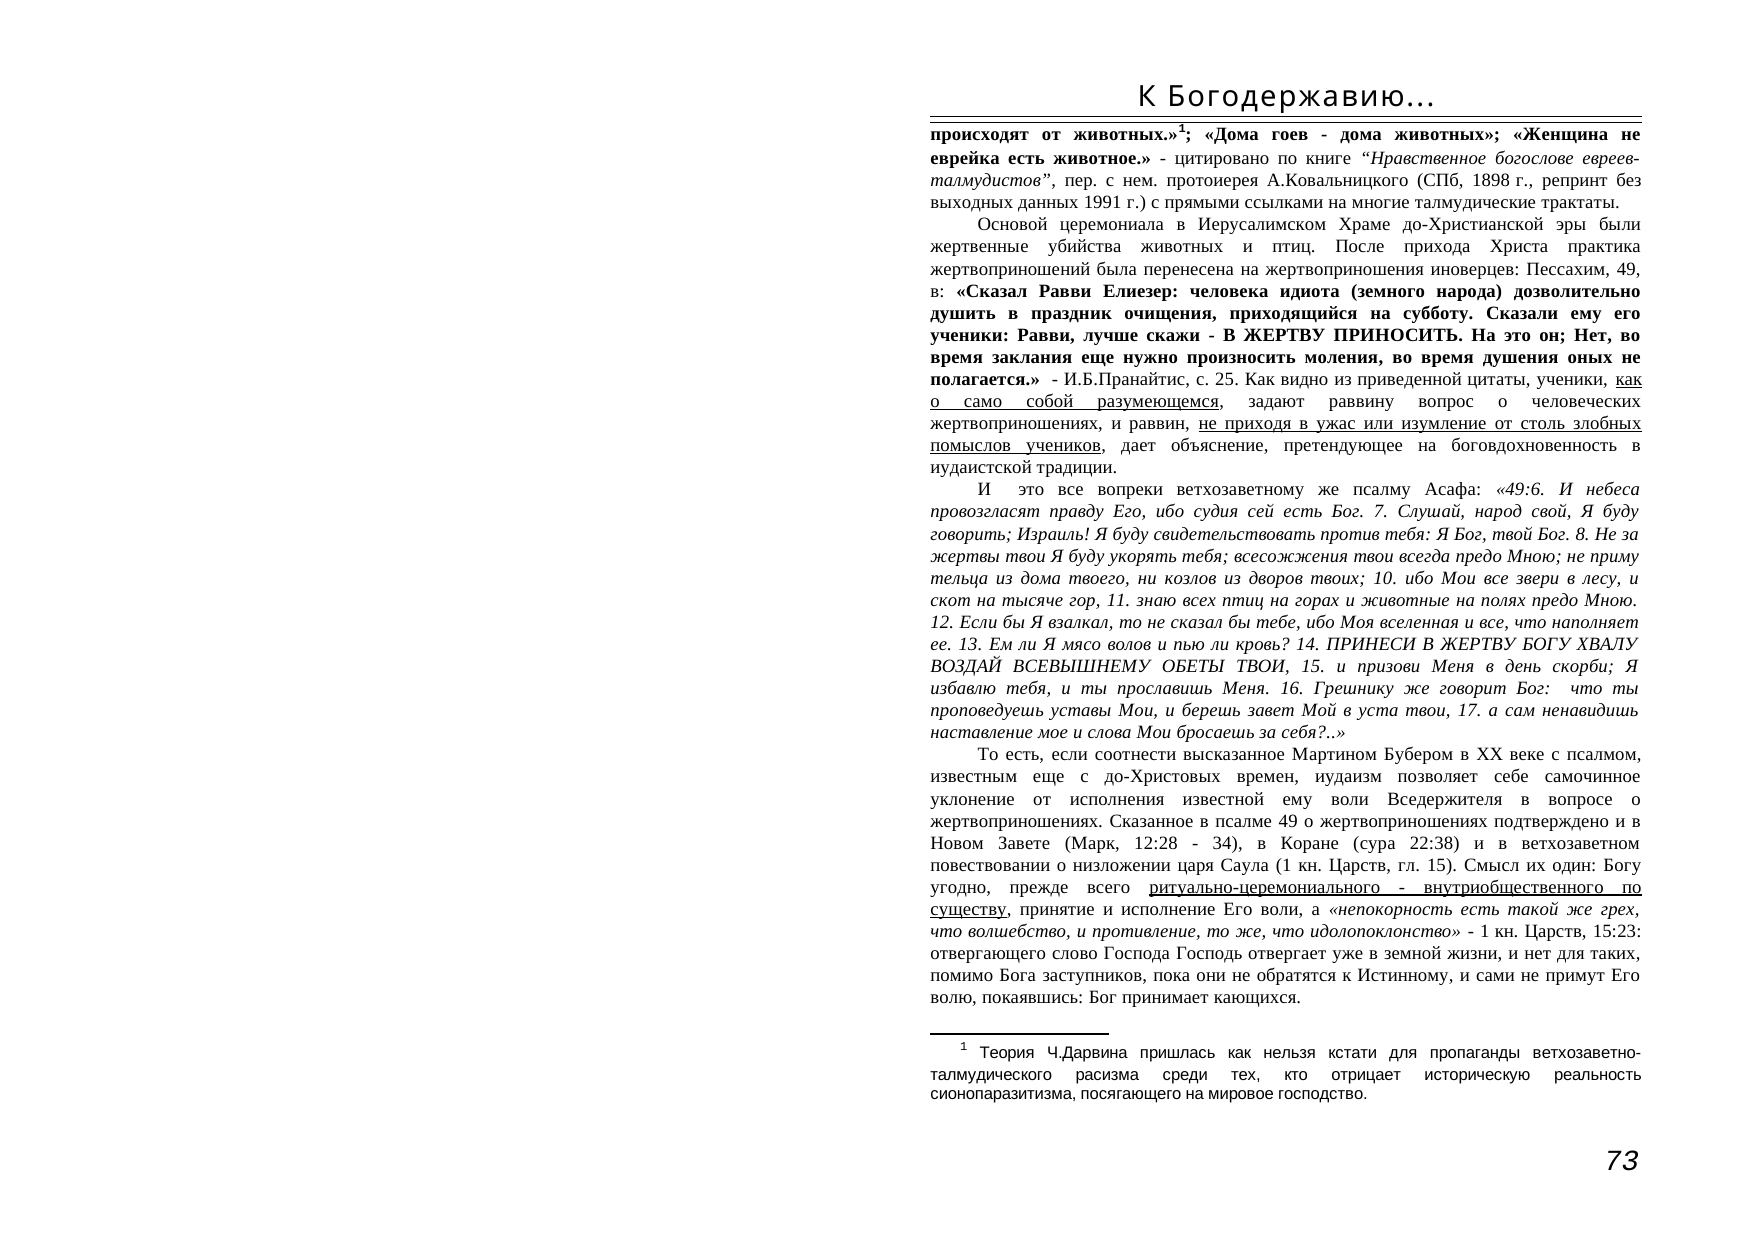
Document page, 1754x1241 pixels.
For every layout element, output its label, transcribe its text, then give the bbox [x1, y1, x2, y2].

text Основой церемониала в Иерусалимском Храме до-Христианской эры были жертвенные убийства животных и птиц. После прихода Христа практика жертвоприношений была перенесена на жертвоприношения иноверцев: Пессахим, 49, в: «Сказал Равви Елиезер: человека идиота (земного народа) дозволительно душить в праздник очищения, приходящийся на субботу. Сказали ему его ученики: Равви, лучше скажи - В ЖЕРТВУ ПРИНОСИТЬ. На это он; Нет, во время заклания еще нужно произносить моления, во время душения оных не полагается.» - И.Б.Пранайтис, с. 25. Как видно из приведенной цитаты, ученики, как о само собой разумеющемся, задают раввину вопрос о человеческих жертвоприношениях, и раввин, не приходя в ужас или изумление от столь злобных помыслов учеников, дает объяснение, претендующее на боговдохновенность в иудаистской традиции. [930, 213, 1642, 478]
text И это все вопреки ветхозаветному же псалму Асафа: «49:6. И небеса провозгласят правду Его, ибо судия сей есть Бог. 7. Слушай, народ свой, Я буду говорить; Израиль! Я буду свидетельствовать против тебя: Я Бог, твой Бог. 8. Не за жертвы твои Я буду укорять тебя; всесожжения твои всегда предо Мною; не приму тельца из дома твоего, ни козлов из дворов твоих; 10. ибо Мои все звери в лесу, и скот на тысяче гор, 11. знаю всех птиц на горах и животные на полях предо Мною. 12. Если бы Я взалкал, то не сказал бы тебе, ибо Моя вселенная и все, что наполняет ее. 13. Ем ли Я мясо волов и пью ли кровь? 14. ПРИНЕСИ В ЖЕРТВУ БОГУ ХВАЛУ ВОЗДАЙ ВСЕВЫШНЕМУ ОБЕТЫ ТВОИ, 15. и призови Меня в день скорби; Я избавлю тебя, и ты прославишь Меня. 16. Грешнику же говорит Бог: что ты проповедуешь уставы Мои, и берешь завет Мой в уста твои, 17. а сам ненавидишь наставление мое и слова Мои бросаешь за себя?..» [930, 478, 1642, 743]
text То есть, если соотнести высказанное Мартином Бубером в ХХ веке с псалмом, известным еще с до-Христовых времен, иудаизм позволяет себе самочинное уклонение от исполнения известной ему воли Вседержителя в вопросе о жертвоприношениях. Сказанное в псалме 49 о жертвоприношениях подтверждено и в Новом Завете (Марк, 12:28 - 34), в Коране (сура 22:38) и в ветхозаветном повествовании о низложении царя Саула (1 кн. Царств, гл. 15). Смысл их один: Богу угодно, прежде всего ритуально-церемониального - внутриобщественного по существу, принятие и исполнение Его воли, а «непокорность есть такой же грех, что волшебство, и противление, то же, что идолопоклонство» - 1 кн. Царств, 15:23: отвергающего слово Господа Господь отвергает уже в земной жизни, и нет для таких, помимо Бога заступников, пока они не обратятся к Истинному, и сами не примут Его волю, покаявшись: Бог принимает кающихся. [930, 743, 1642, 1008]
text происходят от животных.»; «Дома гоев - дома животных»; «Женщина не еврейка есть животное.» - цитировано по книге “Нравственное богослове евреев-талмудистов”, пер. с нем. протоиерея А.Ковальницкого (СПб, 1898 г., репринт без выходных данных 1991 г.) с прямыми ссылками на многие талмудические трактаты. [930, 123, 1642, 213]
text Теория Ч.Дарвина пришлась как нельзя кстати для пропаганды ветхозаветно-талмудического расизма среди тех, кто отрицает историческую реальность сионопаразитизма, посягающего на мировое господство. [930, 1041, 1642, 1103]
